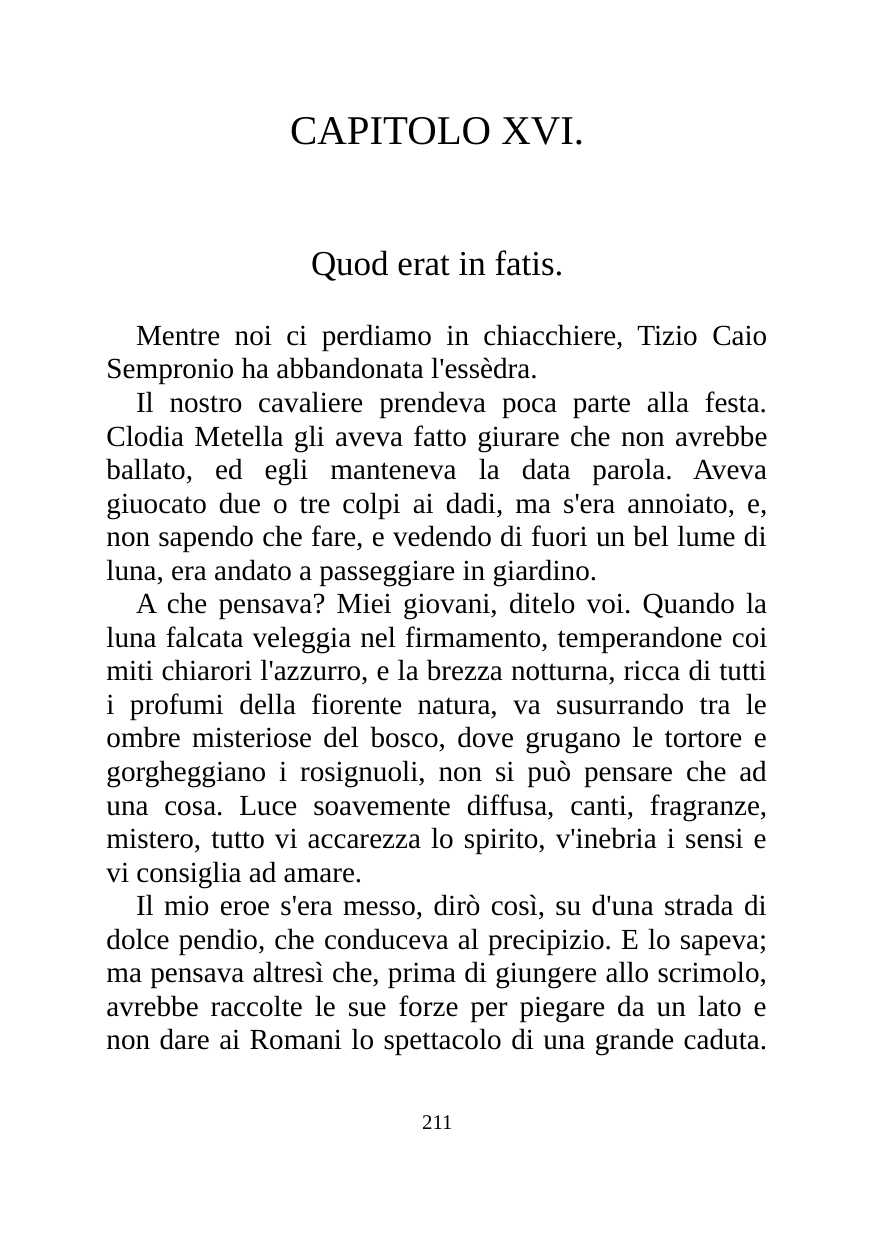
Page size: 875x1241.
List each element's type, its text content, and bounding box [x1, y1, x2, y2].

text Il mio eroe s'era messo, dirò così, su d'una strada di dolce pendio, che conduceva al precipizio. E lo sapeva; ma pensava altresì che, prima di giungere allo scrimolo, avrebbe raccolte le sue forze per piegare da un lato e non dare ai Romani lo spettacolo di una grande caduta. [106, 888, 768, 1056]
subtitle CAPITOLO XVI. [106, 106, 768, 153]
text Il nostro cavaliere prendeva poca parte alla festa. Clodia Metella gli aveva fatto giurare che non avrebbe ballato, ed egli manteneva la data parola. Aveva giuocato due o tre colpi ai dadi, ma s'era annoiato, e, non sapendo che fare, e vedendo di fuori un bel lume di luna, era andato a passeggiare in giardino. [106, 385, 768, 586]
text A che pensava? Miei giovani, ditelo voi. Quando la luna falcata veleggia nel firmamento, temperandone coi miti chiarori l'azzurro, e la brezza notturna, ricca di tutti i profumi della fiorente natura, va susurrando tra le ombre misteriose del bosco, dove grugano le tortore e gorgheggiano i rosignuoli, non si può pensare che ad una cosa. Luce soavemente diffusa, canti, fragranze, mistero, tutto vi accarezza lo spirito, v'inebria i sensi e vi consiglia ad amare. [106, 586, 768, 888]
subtitle Quod erat in fatis. [106, 242, 768, 283]
text Mentre noi ci perdiamo in chiacchiere, Tizio Caio Sempronio ha abbandonata l'essèdra. [106, 318, 768, 385]
